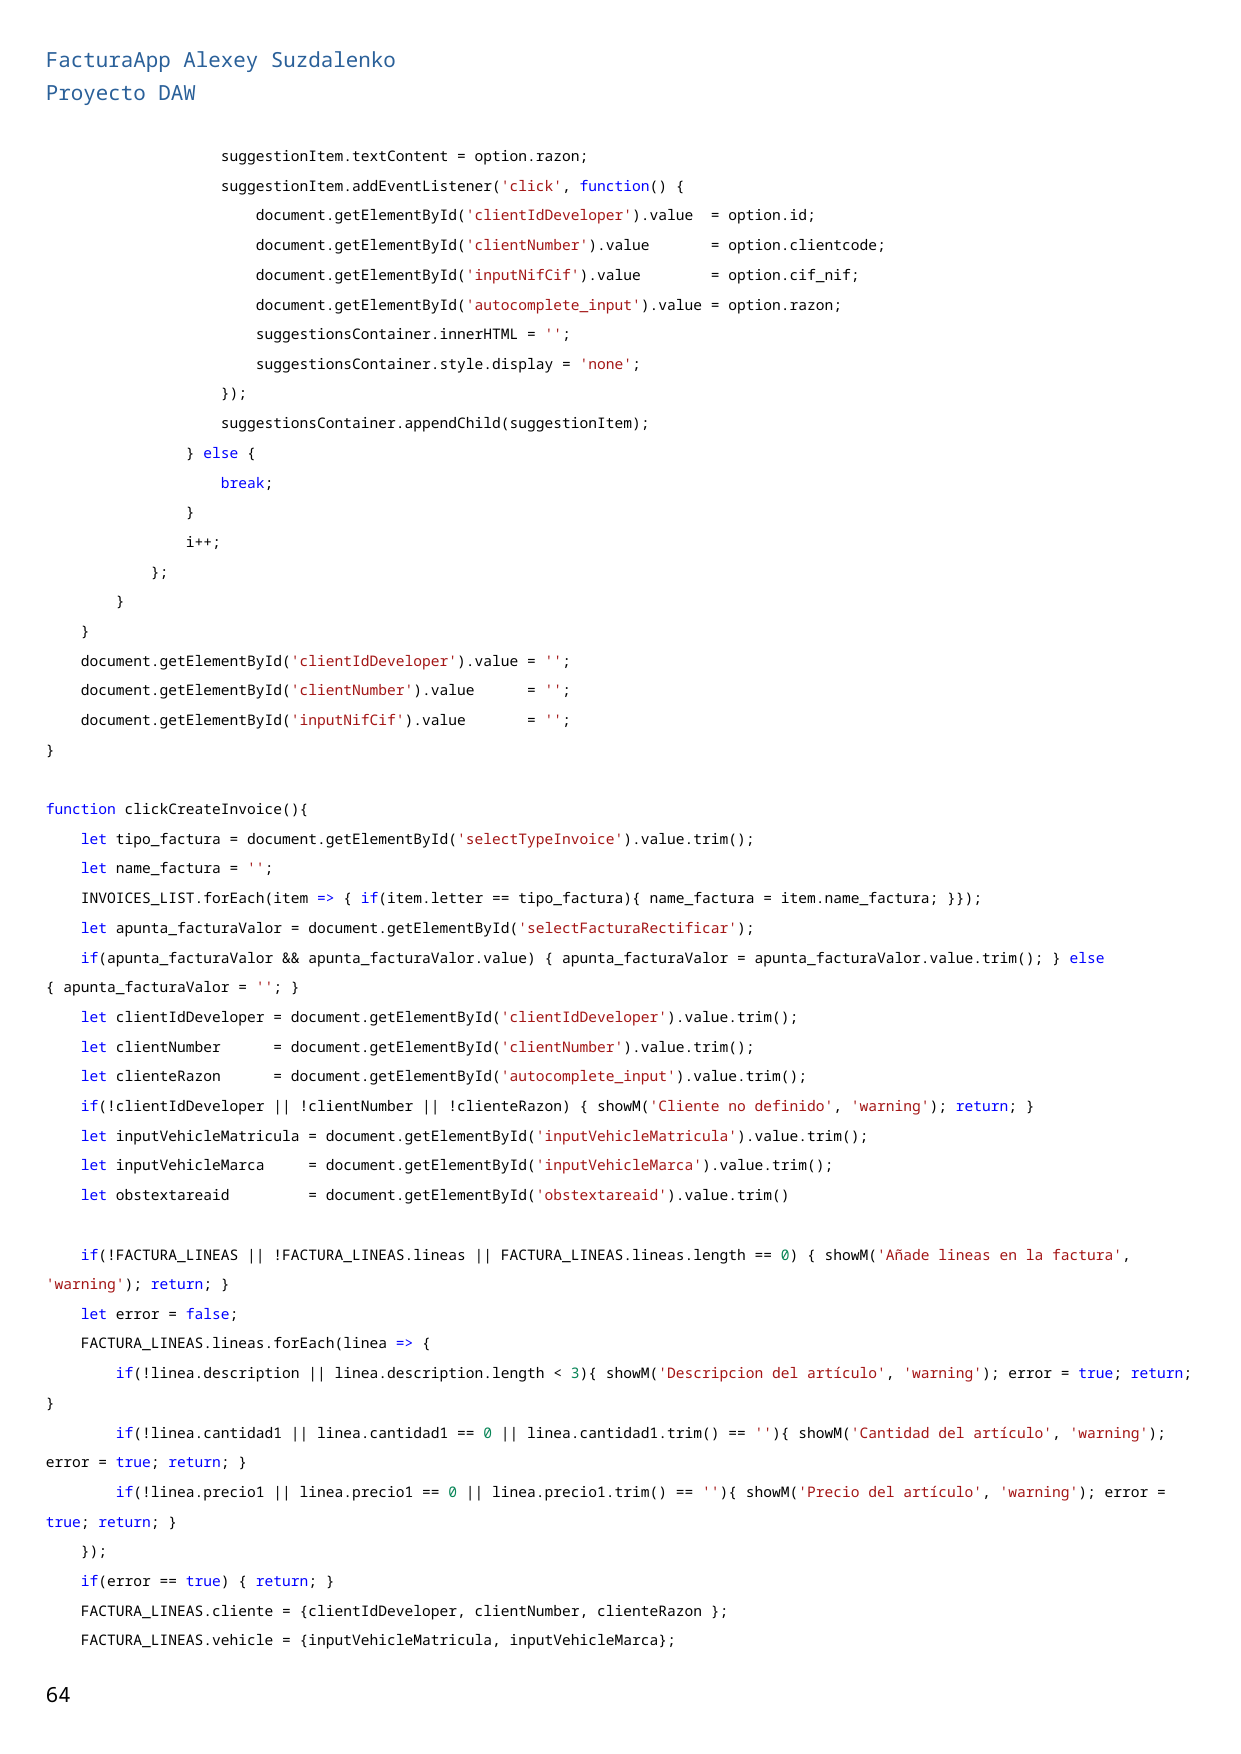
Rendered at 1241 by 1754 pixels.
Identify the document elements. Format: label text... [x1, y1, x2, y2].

text document.getElementById('inputNifCif').value = ''; [46, 700, 1195, 730]
text if(error == true) { return; } [46, 1561, 1195, 1591]
text }); [46, 1531, 1195, 1561]
text suggestionsContainer.style.display = 'none'; [46, 344, 1195, 373]
text if(!linea.cantidad1 || linea.cantidad1 == 0 || linea.cantidad1.trim() == ''){ showM('Cantidad del artículo', 'warning'); error = true; return; } [46, 1413, 1195, 1472]
text FACTURA_LINEAS.lineas.forEach(linea => { [46, 1323, 1195, 1353]
text function clickCreateInvoice(){ [46, 789, 1195, 819]
text document.getElementById('autocomplete_input').value = option.razon; [46, 284, 1195, 314]
text } else { [46, 433, 1195, 463]
text document.getElementById('clientIdDeveloper').value = option.id; [46, 195, 1195, 225]
text document.getElementById('clientNumber').value = ''; [46, 670, 1195, 700]
text }; [46, 552, 1195, 581]
text suggestionsContainer.innerHTML = ''; [46, 314, 1195, 344]
text let inputVehicleMarca = document.getElementById('inputVehicleMarca').value.trim(); [46, 1145, 1195, 1175]
text document.getElementById('clientIdDeveloper').value = ''; [46, 641, 1195, 670]
text FACTURA_LINEAS.vehicle = {inputVehicleMatricula, inputVehicleMarca}; [46, 1620, 1195, 1650]
text let name_factura = ''; [46, 848, 1195, 878]
text } [46, 611, 1195, 641]
text let clientNumber = document.getElementById('clientNumber').value.trim(); [46, 1027, 1195, 1056]
text if(!FACTURA_LINEAS || !FACTURA_LINEAS.lineas || FACTURA_LINEAS.lineas.length == 0) { showM('Añade lineas en la factura', 'warning'); return; } [46, 1234, 1195, 1294]
text let inputVehicleMatricula = document.getElementById('inputVehicleMatricula').value.trim(); [46, 1116, 1195, 1145]
text let obstextareaid = document.getElementById('obstextareaid').value.trim() [46, 1175, 1195, 1205]
text suggestionItem.addEventListener('click', function() { [46, 166, 1195, 195]
text }); [46, 373, 1195, 403]
text document.getElementById('clientNumber').value = option.clientcode; [46, 225, 1195, 255]
text document.getElementById('inputNifCif').value = option.cif_nif; [46, 255, 1195, 284]
text if(!linea.precio1 || linea.precio1 == 0 || linea.precio1.trim() == ''){ showM('Precio del artículo', 'warning'); error = true; return; } [46, 1472, 1195, 1531]
text if(!clientIdDeveloper || !clientNumber || !clienteRazon) { showM('Cliente no definido', 'warning'); return; } [46, 1086, 1195, 1116]
text } [46, 730, 1195, 759]
text if(!linea.description || linea.description.length < 3){ showM('Descripcion del artículo', 'warning'); error = true; return; } [46, 1353, 1195, 1413]
text } [46, 581, 1195, 611]
text } [46, 492, 1195, 522]
text let error = false; [46, 1294, 1195, 1323]
text if(apunta_facturaValor && apunta_facturaValor.value) { apunta_facturaValor = apunta_facturaValor.value.trim(); } else { apunta_facturaValor = ''; } [46, 938, 1195, 997]
text suggestionsContainer.appendChild(suggestionItem); [46, 403, 1195, 433]
text FACTURA_LINEAS.cliente = {clientIdDeveloper, clientNumber, clienteRazon }; [46, 1591, 1195, 1620]
text suggestionItem.textContent = option.razon; [46, 136, 1195, 166]
text let clienteRazon = document.getElementById('autocomplete_input').value.trim(); [46, 1056, 1195, 1086]
text let tipo_factura = document.getElementById('selectTypeInvoice').value.trim(); [46, 819, 1195, 848]
text INVOICES_LIST.forEach(item => { if(item.letter == tipo_factura){ name_factura = item.name_factura; }}); [46, 878, 1195, 908]
text let clientIdDeveloper = document.getElementById('clientIdDeveloper').value.trim(); [46, 997, 1195, 1027]
text i++; [46, 522, 1195, 552]
text let apunta_facturaValor = document.getElementById('selectFacturaRectificar'); [46, 908, 1195, 938]
text break; [46, 463, 1195, 492]
